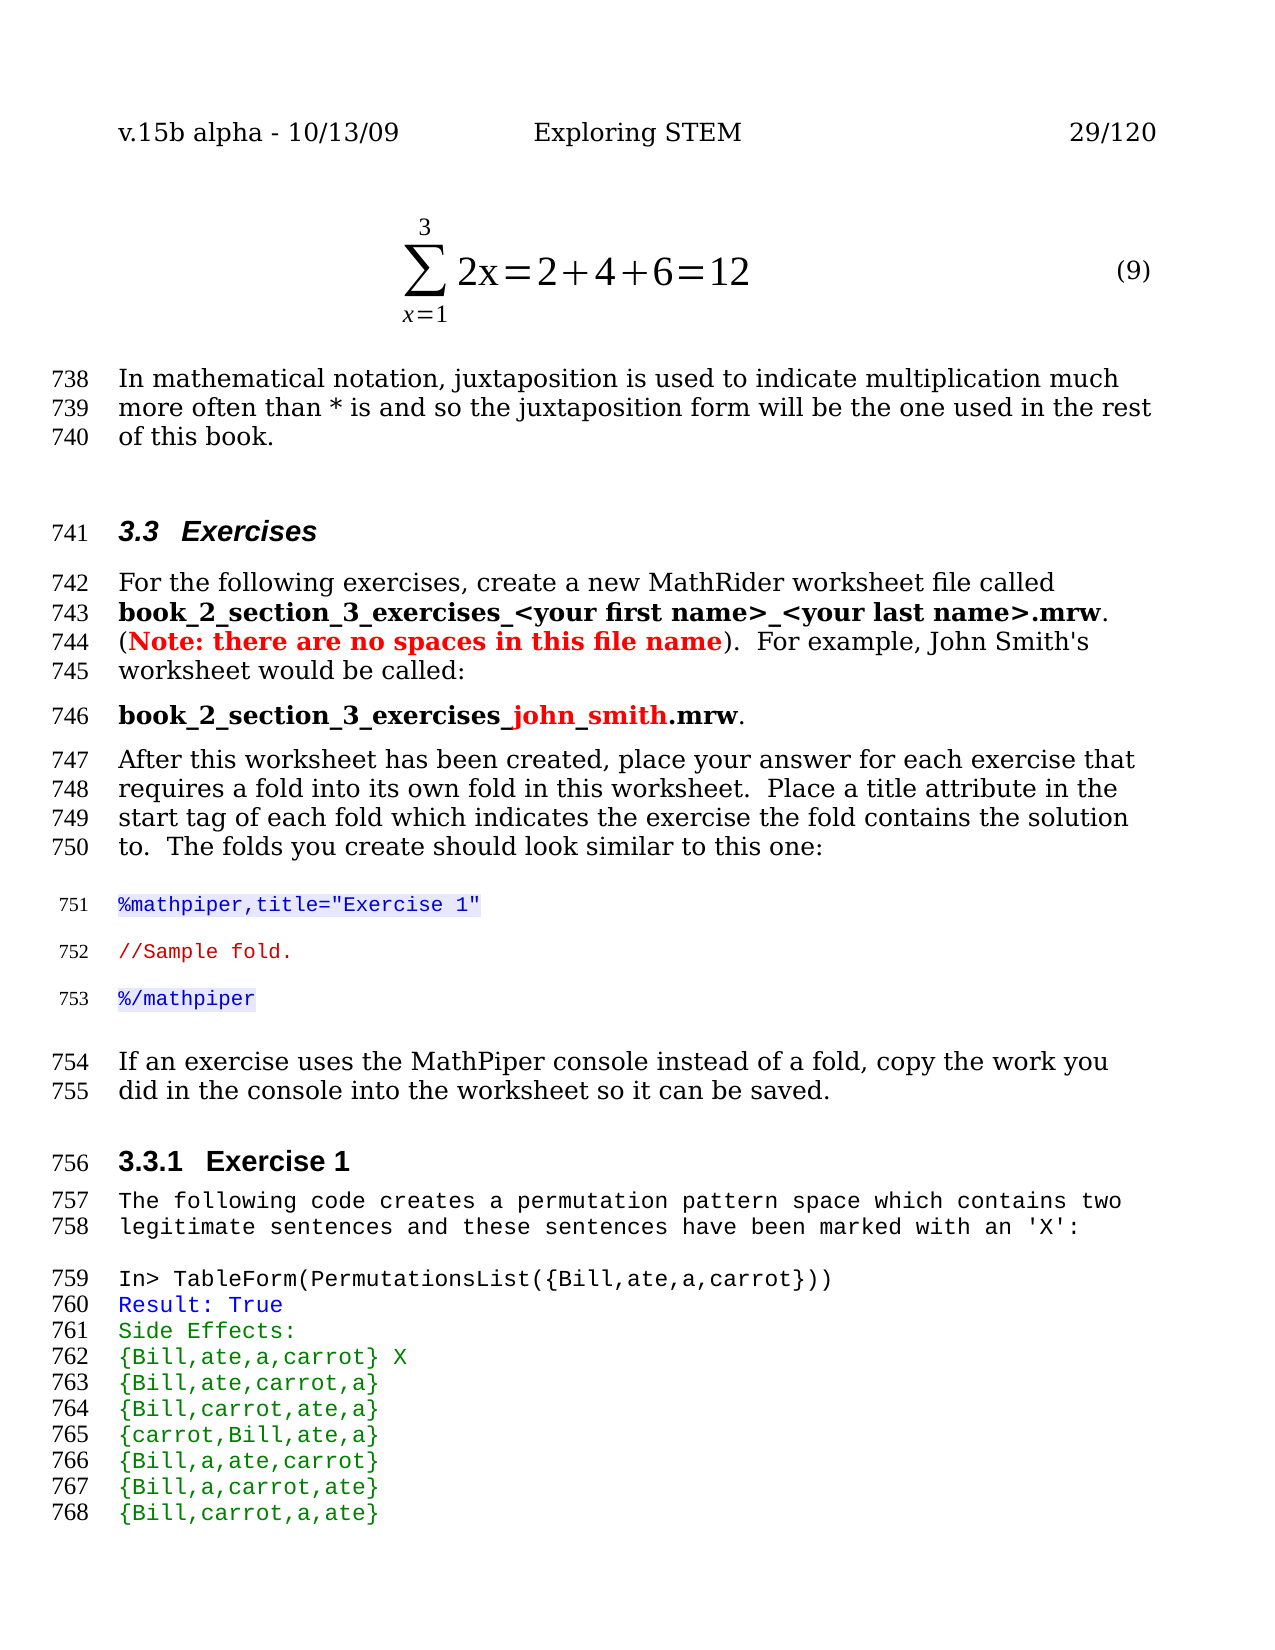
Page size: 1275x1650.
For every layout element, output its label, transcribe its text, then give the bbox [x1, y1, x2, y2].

text {Bill,ate,a,carrot} X [118, 1345, 1157, 1371]
text //Sample fold. [118, 941, 1157, 965]
text Result: True [118, 1293, 1157, 1319]
text %mathpiper,title="Exercise 1" [118, 894, 1157, 917]
text The following code creates a permutation pattern space which contains two legitimate sentences and these sentences have been marked with an 'X': [118, 1190, 1157, 1242]
text {Bill,a,carrot,ate} [118, 1475, 1157, 1501]
text {Bill,carrot,a,ate} [118, 1501, 1157, 1527]
text {carrot,Bill,ate,a} [118, 1423, 1157, 1449]
text %/mathpiper [118, 988, 1157, 1012]
text book_2_section_3_exercises_john_smith.mrw. [118, 701, 1157, 730]
text In> TableForm(PermutationsList({Bill,ate,a,carrot})) [118, 1268, 1157, 1293]
text {Bill,carrot,ate,a} [118, 1397, 1157, 1423]
subtitle Exercises [118, 514, 1157, 548]
text Side Effects: [118, 1319, 1157, 1345]
text For the following exercises, create a new MathRider worksheet file called book_2_section_3_exercises_<your first name>_<your last name>.mrw. (Note: there are no spaces in this file name). For example, John Smith's worksheet would be called: [118, 569, 1157, 686]
table_header (9) [1041, 206, 1157, 335]
text If an exercise uses the MathPiper console instead of a fold, copy the work you did in the console into the worksheet so it can be saved. [118, 1047, 1157, 1105]
subtitle Exercise 1 [118, 1144, 1157, 1178]
text After this worksheet has been created, place your answer for each exercise that requires a fold into its own fold in this worksheet. Place a title attribute in the start tag of each fold which indicates the exercise the fold contains the solution to. The folds you create should look similar to this one: [118, 745, 1157, 862]
text {Bill,ate,carrot,a} [118, 1371, 1157, 1397]
table_header [118, 206, 1041, 335]
text In mathematical notation, juxtaposition is used to indicate multiplication much more often than * is and so the juxtaposition form will be the one used in the rest of this book. [118, 364, 1157, 452]
text {Bill,a,ate,carrot} [118, 1449, 1157, 1475]
